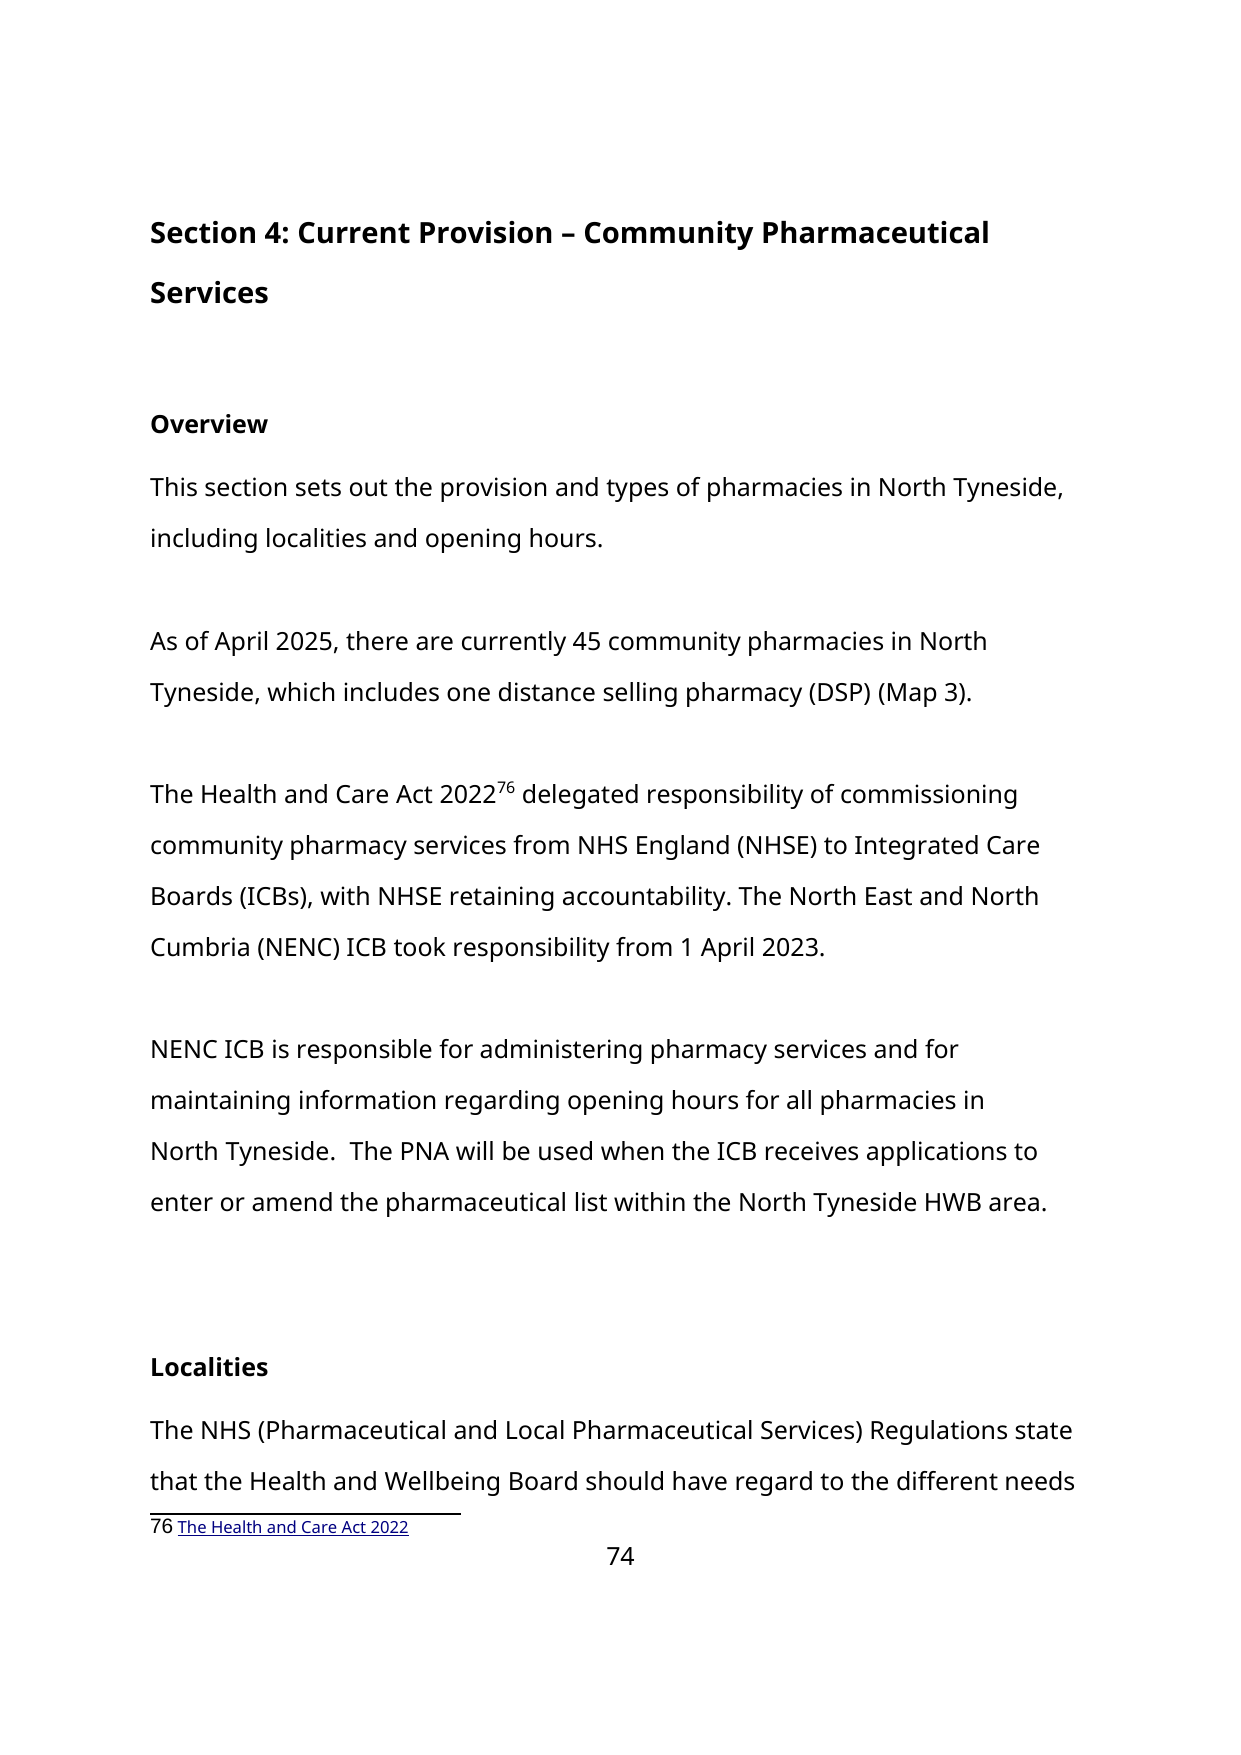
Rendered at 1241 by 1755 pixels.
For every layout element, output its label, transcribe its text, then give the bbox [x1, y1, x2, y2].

text As of April 2025, there are currently 45 community pharmacies in North Tyneside, which includes one distance selling pharmacy (DSP) (Map 3). [150, 623, 1080, 708]
text NENC ICB is responsible for administering pharmacy services and for maintaining information regarding opening hours for all pharmacies in North Tyneside. The PNA will be used when the ICB receives applications to enter or amend the pharmaceutical list within the North Tyneside HWB area. [150, 1031, 1051, 1219]
subtitle Overview [150, 406, 1091, 441]
text This section sets out the provision and types of pharmacies in North Tyneside, including localities and opening hours. [150, 470, 1091, 555]
subtitle Localities [150, 1349, 1091, 1383]
text The NHS (Pharmaceutical and Local Pharmaceutical Services) Regulations state that the Health and Wellbeing Board should have regard to the different needs [150, 1413, 1091, 1498]
subtitle Section 4: Current Provision – Community Pharmaceutical Services [150, 212, 1091, 312]
text The Health and Care Act 2022 [150, 1514, 1091, 1538]
text The Health and Care Act 2022 delegated responsibility of commissioning community pharmacy services from NHS England (NHSE) to Integrated Care Boards (ICBs), with NHSE retaining accountability. The North East and North Cumbria (NENC) ICB took responsibility from 1 April 2023. [150, 776, 1051, 963]
